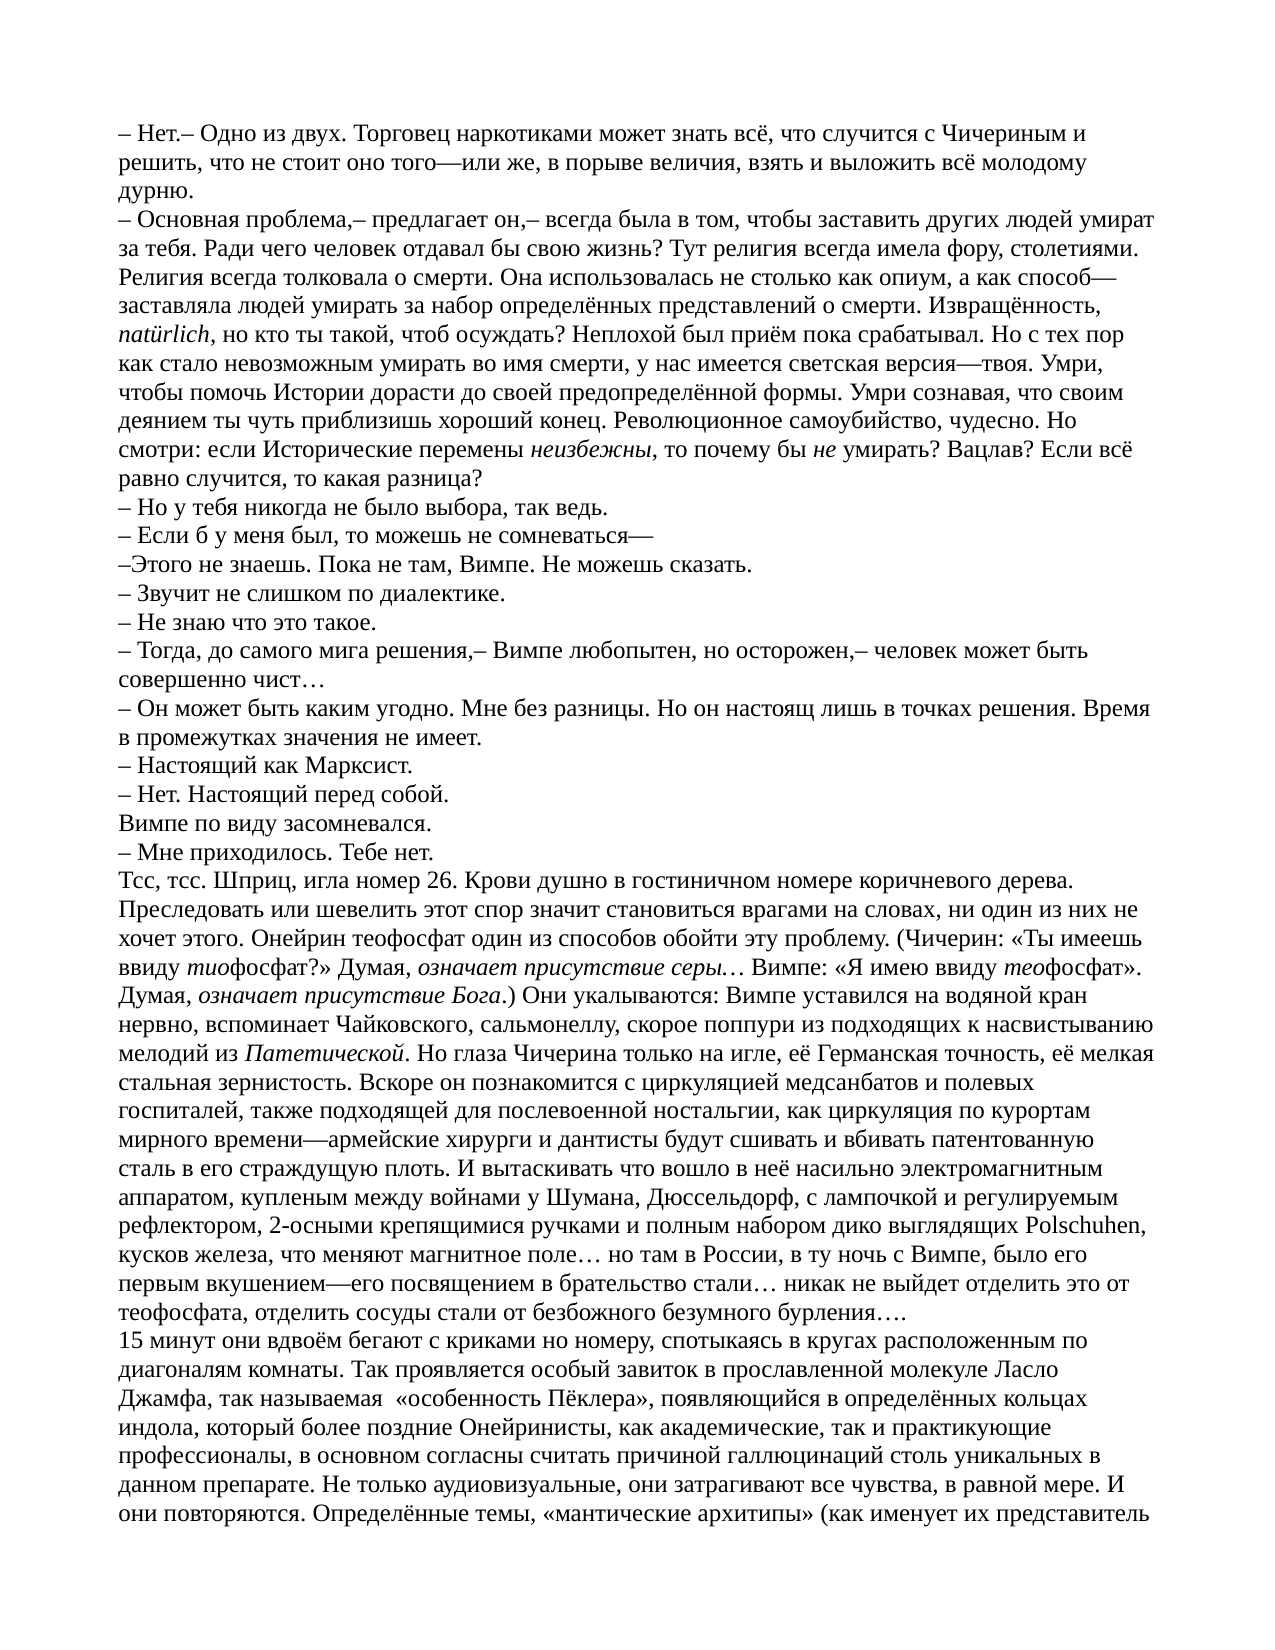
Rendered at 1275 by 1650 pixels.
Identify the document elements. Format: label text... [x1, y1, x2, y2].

text – Нет. Настоящий перед собой. [118, 779, 1157, 808]
text – Тогда, до самого мига решения,– Вимпе любопытен, но осторожен,– человек может быть совершенно чист… [118, 636, 1157, 693]
text – Нет.– Одно из двух. Торговец наркотиками может знать всё, что случится с Чичериным и решить, что не стоит оно того—или же, в порыве величия, взять и выложить всё молодому дурню. [118, 118, 1157, 204]
text Вимпе по виду засомневался. [118, 808, 1157, 837]
text – Звучит не слишком по диалектике. [118, 578, 1157, 607]
text 15 минут они вдвоём бегают с криками но номеру, спотыкаясь в кругах расположенным по диагоналям комнаты. Так проявляется особый завиток в прославленной молекуле Ласло Джамфа, так называемая «особенность Пёклера», появляющийся в определённых кольцах индола, который более поздние Онейринисты, как академические, так и практикующие профессионалы, в основном согласны считать причиной галлюцинаций столь уникальных в данном препарате. Не только аудиовизуальные, они затрагивают все чувства, в равной мере. И они повторяются. Определённые темы, «мантические архитипы» (как именует их представитель [118, 1326, 1157, 1527]
text Тсс, тсс. Шприц, игла номер 26. Крови душно в гостиничном номере коричневого дерева. Преследовать или шевелить этот спор значит становиться врагами на словах, ни один из них не хочет этого. Онейрин теофосфат один из способов обойти эту проблему. (Чичерин: «Ты имеешь ввиду тиофосфат?» Думая, означает присутствие серы… Вимпе: «Я имею ввиду теофосфат». Думая, означает присутствие Бога.) Они укалываются: Вимпе уставился на водяной кран нервно, вспоминает Чайковского, сальмонеллу, скорое поппури из подходящих к насвистыванию мелодий из Патетической. Но глаза Чичерина только на игле, её Германская точность, её мелкая стальная зернистость. Вскоре он познакомится с циркуляцией медсанбатов и полевых госпиталей, также подходящей для послевоенной ностальгии, как циркуляция по курортам мирного времени—армейские хирурги и дантисты будут сшивать и вбивать патентованную сталь в его страждущую плоть. И вытаскивать что вошло в неё насильно электромагнитным аппаратом, купленым между войнами у Шумана, Дюссельдорф, с лампочкой и регулируемым рефлектором, 2-осными крепящимися ручками и полным набором дико выглядящих Polschuhen, кусков железа, что меняют магнитное поле… но там в России, в ту ночь с Вимпе, было его первым вкушением—его посвящением в брательство стали… никак не выйдет отделить это от теофосфата, отделить сосуды стали от безбожного безумного бурления…. [118, 866, 1157, 1326]
text – Он может быть каким угодно. Мне без разницы. Но он настоящ лишь в точках решения. Время в промежутках значения не имеет. [118, 693, 1157, 751]
text – Мне приходилось. Тебе нет. [118, 837, 1157, 866]
text – Но у тебя никогда не было выбора, так ведь. [118, 492, 1157, 521]
text – Настоящий как Марксист. [118, 751, 1157, 779]
text – Не знаю что это такое. [118, 607, 1157, 636]
text –Этого не знаешь. Пока не там, Вимпе. Не можешь сказать. [118, 549, 1157, 578]
text – Если б у меня был, то можешь не сомневаться— [118, 521, 1157, 549]
text – Основная проблема,– предлагает он,– всегда была в том, чтобы заставить других людей умират за тебя. Ради чего человек отдавал бы свою жизнь? Тут религия всегда имела фору, столетиями. Религия всегда толковала о смерти. Она использовалась не столько как опиум, а как способ—заставляла людей умирать за набор определённых представлений о смерти. Извращённость, natürlich, но кто ты такой, чтоб осуждать? Неплохой был приём пока срабатывал. Но с тех пор как стало невозможным умирать во имя смерти, у нас имеется светская версия—твоя. Умри, чтобы помочь Истории дорасти до своей предопределённой формы. Умри сознавая, что своим деянием ты чуть приблизишь хороший конец. Революционное самоубийство, чудесно. Но смотри: если Исторические перемены неизбежны, то почему бы не умирать? Вацлав? Если всё равно случится, то какая разница? [118, 204, 1157, 492]
